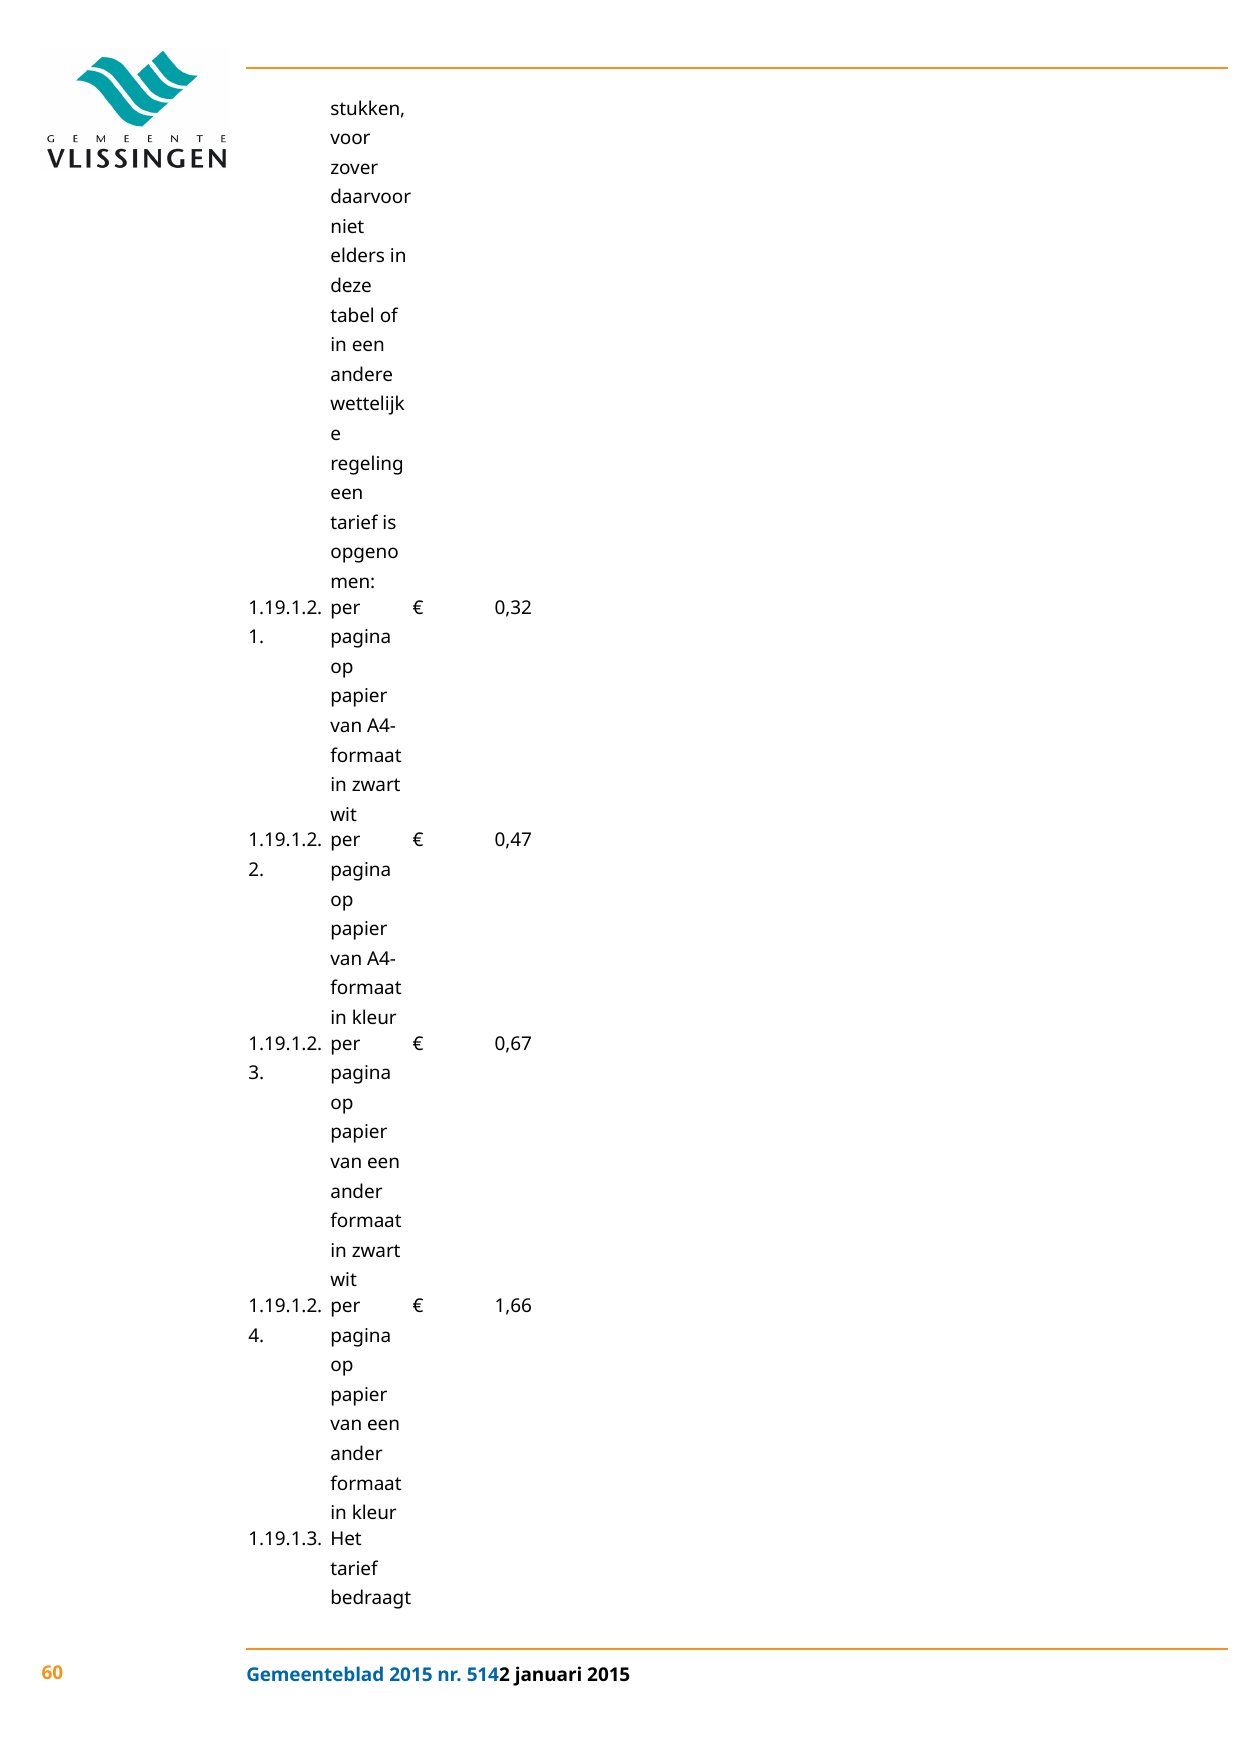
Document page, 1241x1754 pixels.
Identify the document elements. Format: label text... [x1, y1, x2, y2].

table_cell [905, 1525, 987, 1610]
table_cell [659, 1525, 741, 1610]
table_cell [1069, 1030, 1152, 1292]
table_cell [987, 594, 1069, 827]
table_cell 0,67 [494, 1030, 577, 1292]
table_cell 1.19.1.2.4. [248, 1292, 330, 1525]
table_cell [823, 95, 905, 594]
table_cell [577, 95, 659, 594]
table_cell per pagina op papier van A4-formaat in kleur [330, 827, 412, 1030]
table_cell [1069, 95, 1152, 594]
table_cell [741, 1525, 823, 1610]
table_cell [412, 1525, 494, 1610]
table_cell Het tarief bedraagt [330, 1525, 412, 1610]
table_cell [987, 1525, 1069, 1610]
table_cell [905, 95, 987, 594]
table_cell [1069, 1292, 1152, 1525]
table_cell [412, 95, 494, 594]
table_cell [577, 1525, 659, 1610]
table_cell [987, 1292, 1069, 1525]
table_cell € [412, 1292, 494, 1525]
table_cell [741, 827, 823, 1030]
table_cell [659, 594, 741, 827]
table_cell 1.19.1.2.1. [248, 594, 330, 827]
table_cell [1069, 827, 1152, 1030]
table_cell [905, 594, 987, 827]
table_cell [823, 1292, 905, 1525]
table_cell 0,32 [494, 594, 577, 827]
table_cell [987, 827, 1069, 1030]
table_cell [248, 95, 330, 594]
table_cell 1.19.1.2.2. [248, 827, 330, 1030]
table_cell [987, 1030, 1069, 1292]
table_cell [494, 1525, 577, 1610]
table_cell € [412, 827, 494, 1030]
table_cell 1.19.1.3. [248, 1525, 330, 1610]
table_cell [905, 1030, 987, 1292]
table_cell per pagina op papier van A4-formaat in zwart wit [330, 594, 412, 827]
table_cell [577, 1292, 659, 1525]
table_cell [659, 1030, 741, 1292]
table_cell [659, 827, 741, 1030]
table_cell 0,47 [494, 827, 577, 1030]
table_cell [905, 1292, 987, 1525]
table_cell [823, 1525, 905, 1610]
table_cell per pagina op papier van een ander formaat in kleur [330, 1292, 412, 1525]
table_cell [1069, 594, 1152, 827]
table_cell [741, 1292, 823, 1525]
table_cell [577, 1030, 659, 1292]
table_cell [1069, 1525, 1152, 1610]
table_cell [741, 1030, 823, 1292]
table_cell [823, 1030, 905, 1292]
table_cell [659, 95, 741, 594]
table_cell [741, 594, 823, 827]
table_cell [577, 594, 659, 827]
table_cell stukken, voor zover daarvoor niet elders in deze tabel of in een andere wettelijke regeling een tarief is opgenomen: [330, 95, 412, 594]
table_cell € [412, 594, 494, 827]
table_cell 1.19.1.2.3. [248, 1030, 330, 1292]
table_cell 1,66 [494, 1292, 577, 1525]
table_cell [823, 827, 905, 1030]
table_cell [905, 827, 987, 1030]
table_cell [659, 1292, 741, 1525]
table_cell [987, 95, 1069, 594]
table_cell [577, 827, 659, 1030]
table_cell per pagina op papier van een ander formaat in zwart wit [330, 1030, 412, 1292]
table_cell [494, 95, 577, 594]
table_cell [741, 95, 823, 594]
table_cell € [412, 1030, 494, 1292]
table_cell [823, 594, 905, 827]
picture [41, 47, 231, 172]
